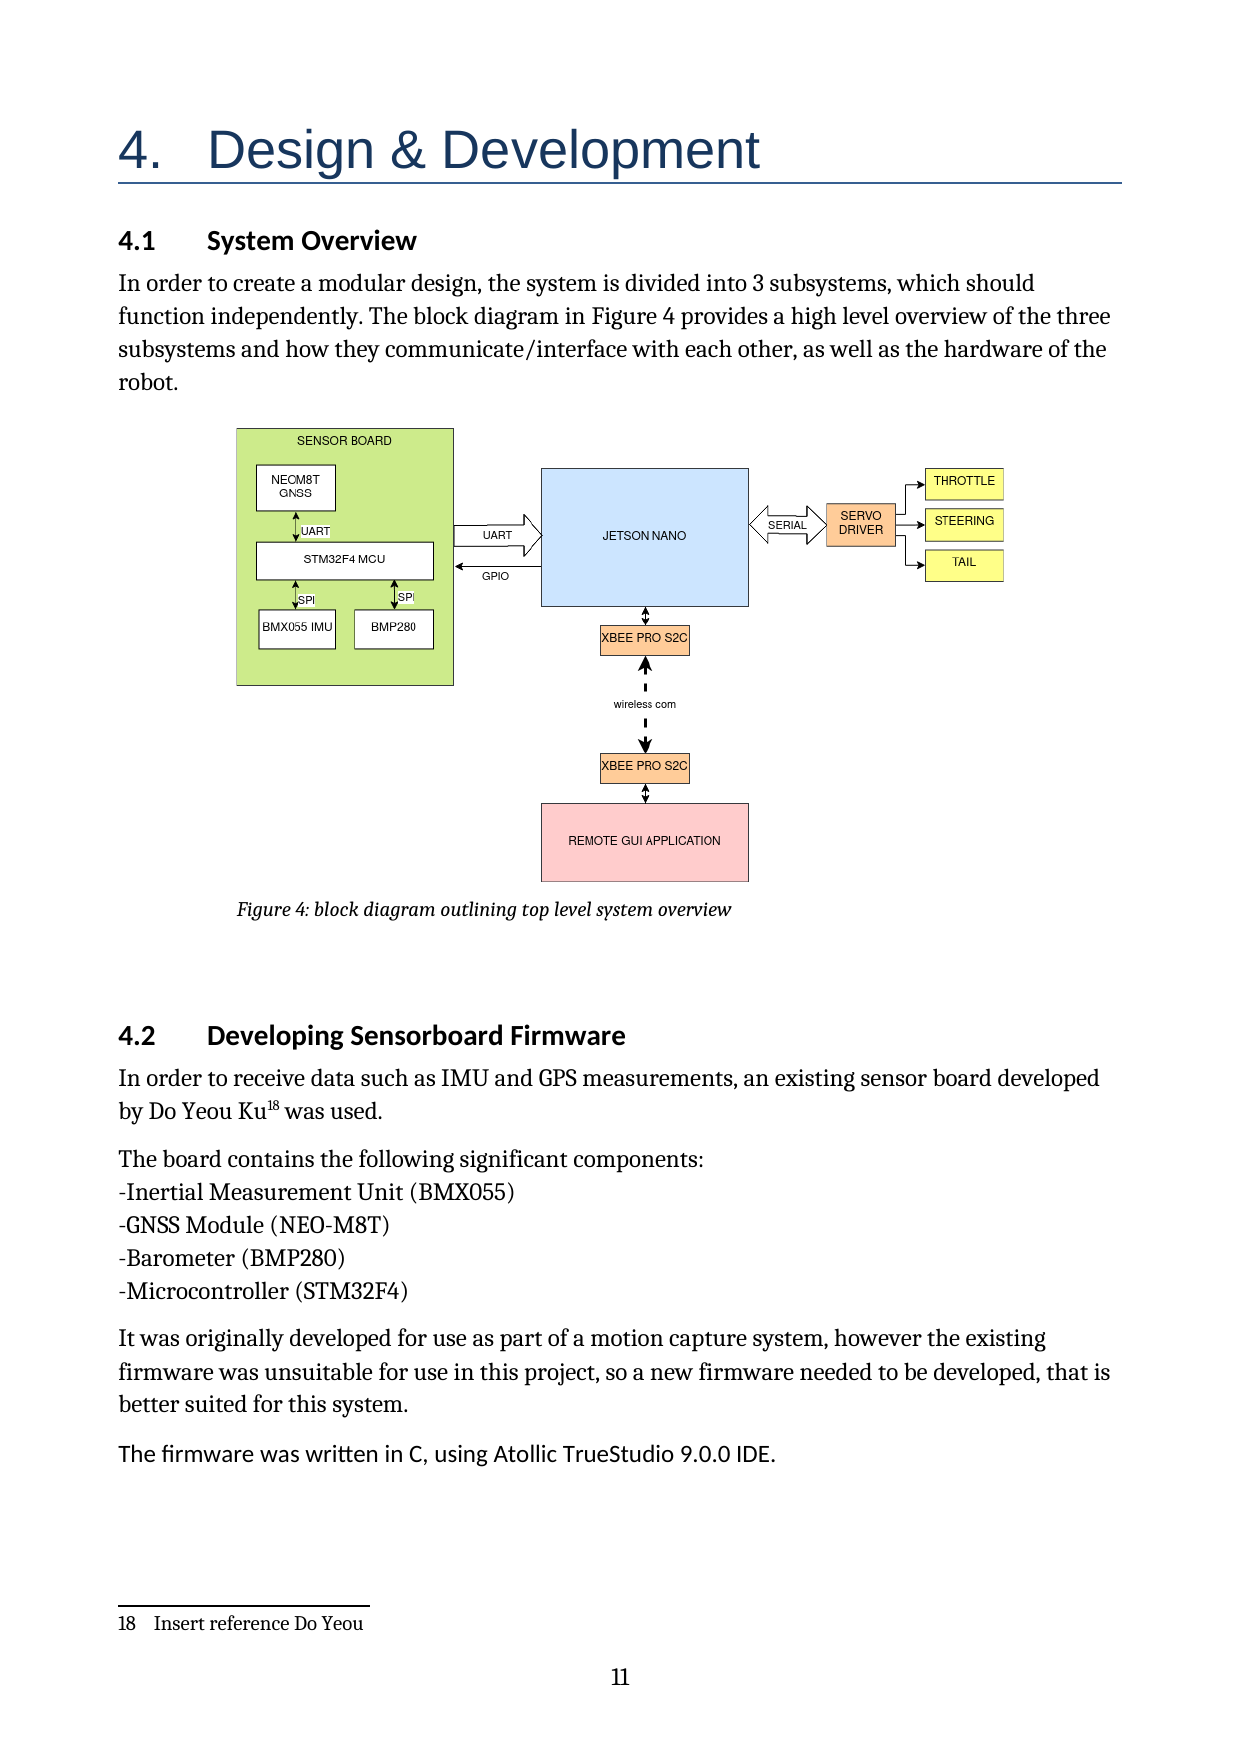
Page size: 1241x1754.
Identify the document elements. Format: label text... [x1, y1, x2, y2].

subtitle System Overview [118, 222, 1122, 258]
text In order to receive data such as IMU and GPS measurements, an existing sensor board developed by Do Yeou Ku was used. [118, 1064, 1122, 1126]
subtitle Developing Sensorboard Firmware [118, 1017, 1122, 1052]
text The firmware was written in C, using Atollic TrueStudio 9.0.0 IDE. [118, 1438, 1122, 1468]
picture [236, 428, 1004, 882]
text The board contains the following significant components: -Inertial Measurement Unit (BMX055) -GNSS Module (NEO-M8T) -Barometer (BMP280) -Microcontroller (STM32F4) [118, 1145, 1122, 1306]
text Figure 4: block diagram outlining top level system overview [237, 882, 1004, 921]
text Insert reference Do Yeou [118, 1612, 1122, 1636]
text It was originally developed for use as part of a motion capture system, however the existing firmware was unsuitable for use in this project, so a new firmware needed to be developed, that is better suited for this system. [118, 1324, 1122, 1419]
subtitle Design & Development [118, 118, 1122, 182]
text In order to create a modular design, the system is divided into 3 subsystems, which should function independently. The block diagram in Figure 4 provides a high level overview of the three subsystems and how they communicate/interface with each other, as well as the hardware of the robot. [118, 269, 1122, 397]
